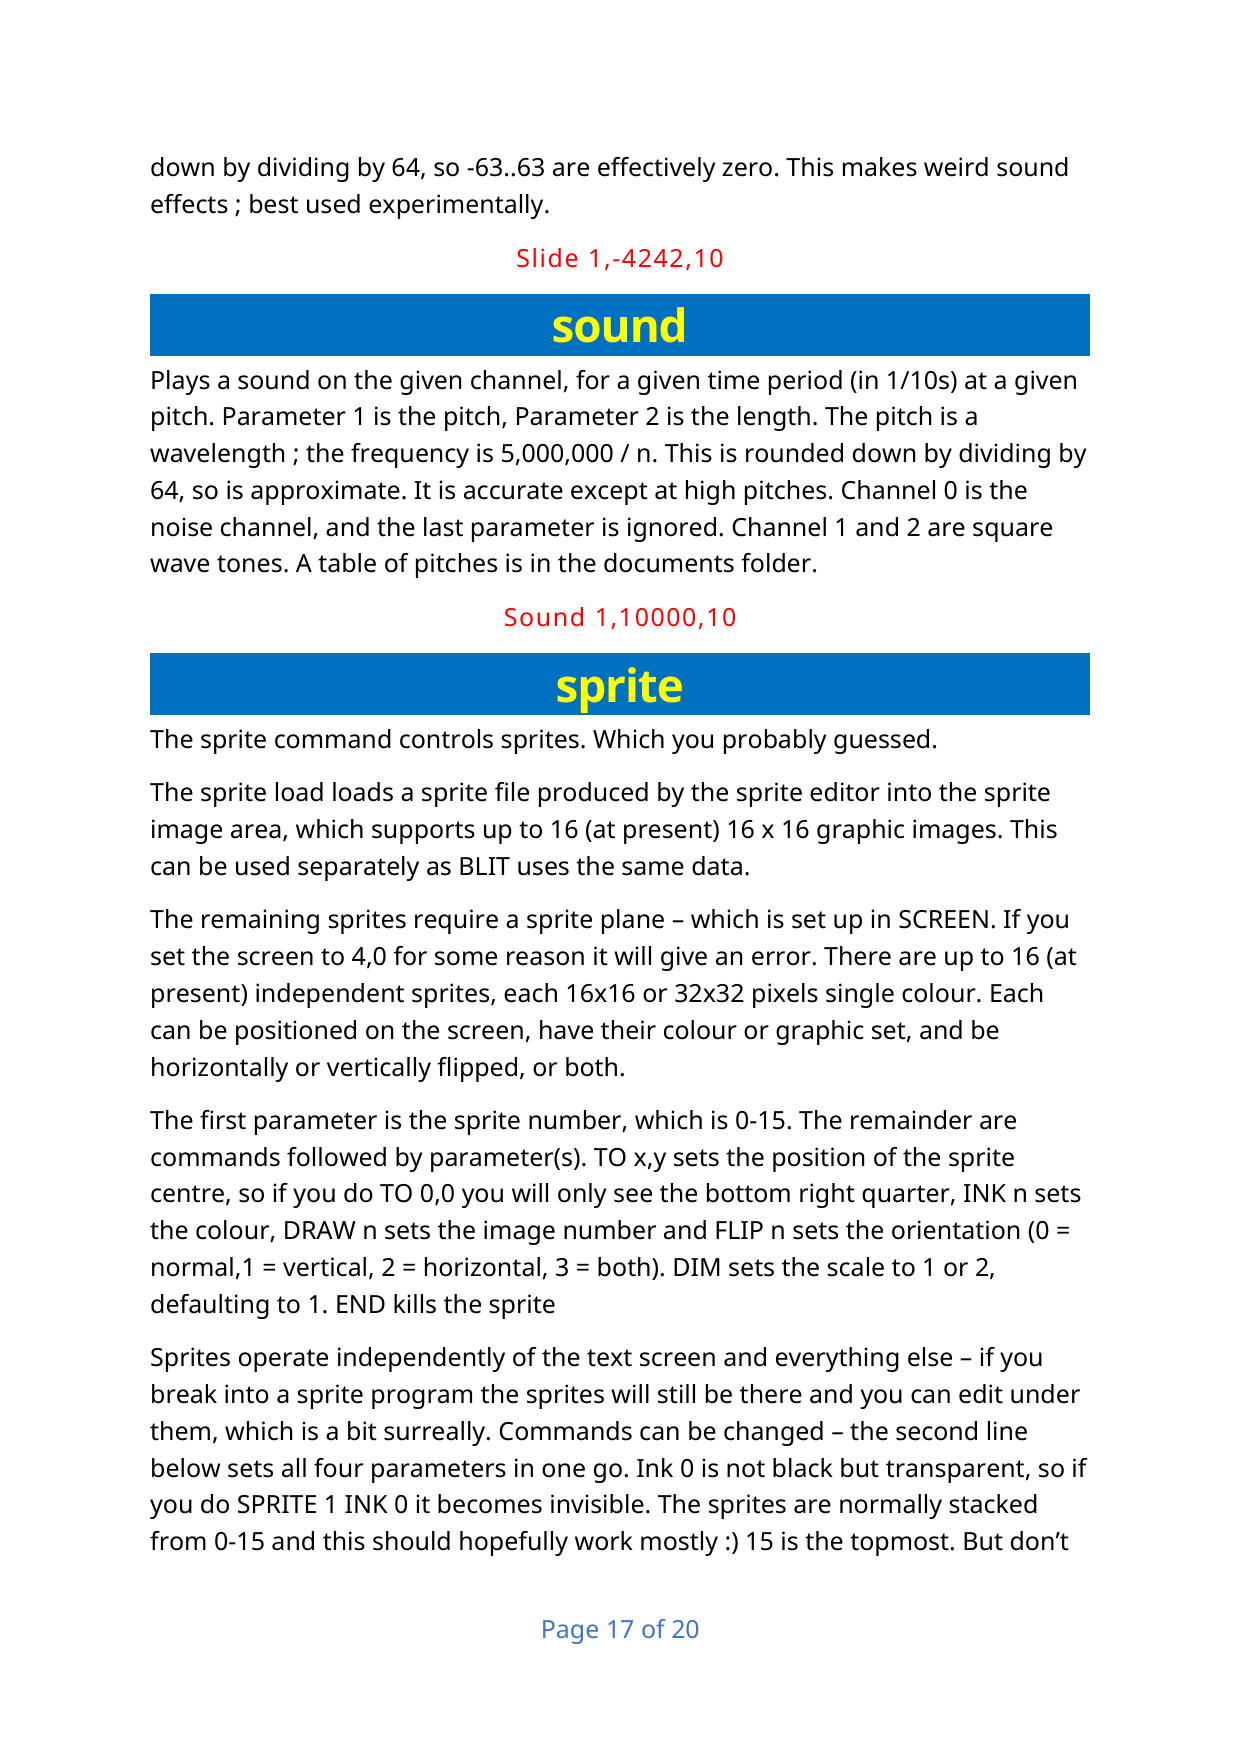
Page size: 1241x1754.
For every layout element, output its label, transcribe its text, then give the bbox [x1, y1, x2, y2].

text The sprite command controls sprites. Which you probably guessed. [150, 722, 1090, 756]
text Sprites operate independently of the text screen and everything else – if you break into a sprite program the sprites will still be there and you can edit under them, which is a bit surreally. Commands can be changed – the second line below sets all four parameters in one go. Ink 0 is not black but transparent, so if you do SPRITE 1 INK 0 it becomes invisible. The sprites are normally stacked from 0-15 and this should hopefully work mostly :) 15 is the topmost. But don’t [150, 1340, 1090, 1558]
text The first parameter is the sprite number, which is 0-15. The remainder are commands followed by parameter(s). TO x,y sets the position of the sprite centre, so if you do TO 0,0 you will only see the bottom right quarter, INK n sets the colour, DRAW n sets the image number and FLIP n sets the orientation (0 = normal,1 = vertical, 2 = horizontal, 3 = both). DIM sets the scale to 1 or 2, defaulting to 1. END kills the sprite [150, 1103, 1090, 1321]
title sound [150, 294, 1090, 356]
text down by dividing by 64, so -63..63 are effectively zero. This makes weird sound effects ; best used experimentally. [150, 150, 1090, 221]
text The sprite load loads a sprite file produced by the sprite editor into the sprite image area, which supports up to 16 (at present) 16 x 16 graphic images. This can be used separately as BLIT uses the same data. [150, 775, 1090, 883]
text The remaining sprites require a sprite plane – which is set up in SCREEN. If you set the screen to 4,0 for some reason it will give an error. There are up to 16 (at present) independent sprites, each 16x16 or 32x32 pixels single colour. Each can be positioned on the screen, have their colour or graphic set, and be horizontally or vertically flipped, or both. [150, 902, 1090, 1083]
subtitle Slide 1,-4242,10 [150, 240, 1090, 274]
subtitle Sound 1,10000,10 [150, 599, 1090, 634]
title sprite [150, 653, 1090, 715]
text Plays a sound on the given channel, for a given time period (in 1/10s) at a given pitch. Parameter 1 is the pitch, Parameter 2 is the length. The pitch is a wavelength ; the frequency is 5,000,000 / n. This is rounded down by dividing by 64, so is approximate. It is accurate except at high pitches. Channel 0 is the noise channel, and the last parameter is ignored. Channel 1 and 2 are square wave tones. A table of pitches is in the documents folder. [150, 362, 1090, 580]
